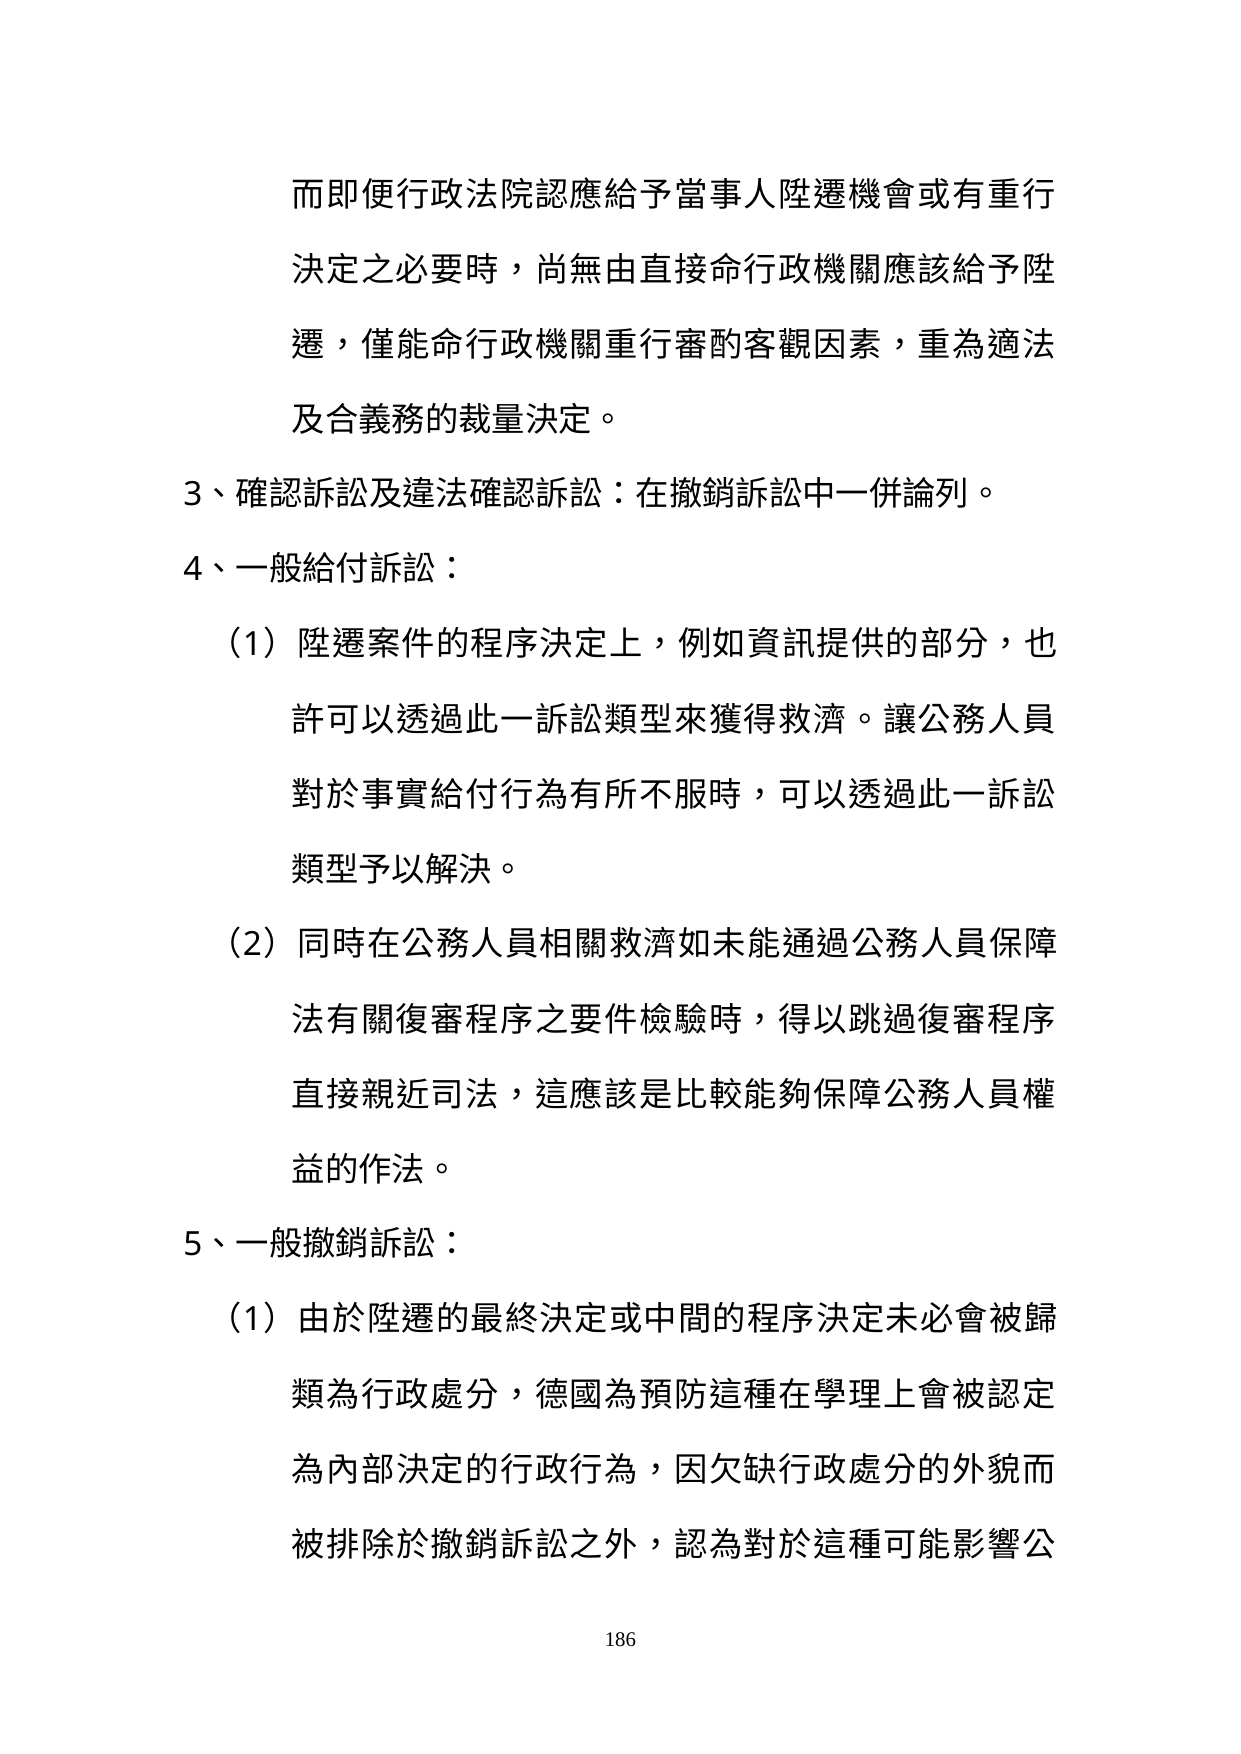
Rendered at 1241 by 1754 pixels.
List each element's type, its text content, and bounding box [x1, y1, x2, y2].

text 5、一般撤銷訴訟： [183, 1198, 1057, 1273]
text （2）同時在公務人員相關救濟如未能通過公務人員保障法有關復審程序之要件檢驗時，得以跳過復審程序直接親近司法，這應該是比較能夠保障公務人員權益的作法。 [208, 898, 1057, 1198]
text 而即便行政法院認應給予當事人陞遷機會或有重行決定之必要時，尚無由直接命行政機關應該給予陞遷，僅能命行政機關重行審酌客觀因素，重為適法及合義務的裁量決定。 [208, 148, 1057, 448]
text （1）由於陞遷的最終決定或中間的程序決定未必會被歸類為行政處分，德國為預防這種在學理上會被認定為內部決定的行政行為，因欠缺行政處分的外貌而被排除於撤銷訴訟之外，認為對於這種可能影響公 [208, 1273, 1057, 1573]
text 3、確認訴訟及違法確認訴訟：在撤銷訴訟中一併論列。 [183, 448, 1057, 523]
text 4、一般給付訴訟： [183, 523, 1057, 598]
text （1）陞遷案件的程序決定上，例如資訊提供的部分，也許可以透過此一訴訟類型來獲得救濟。讓公務人員對於事實給付行為有所不服時，可以透過此一訴訟類型予以解決。 [208, 598, 1057, 898]
